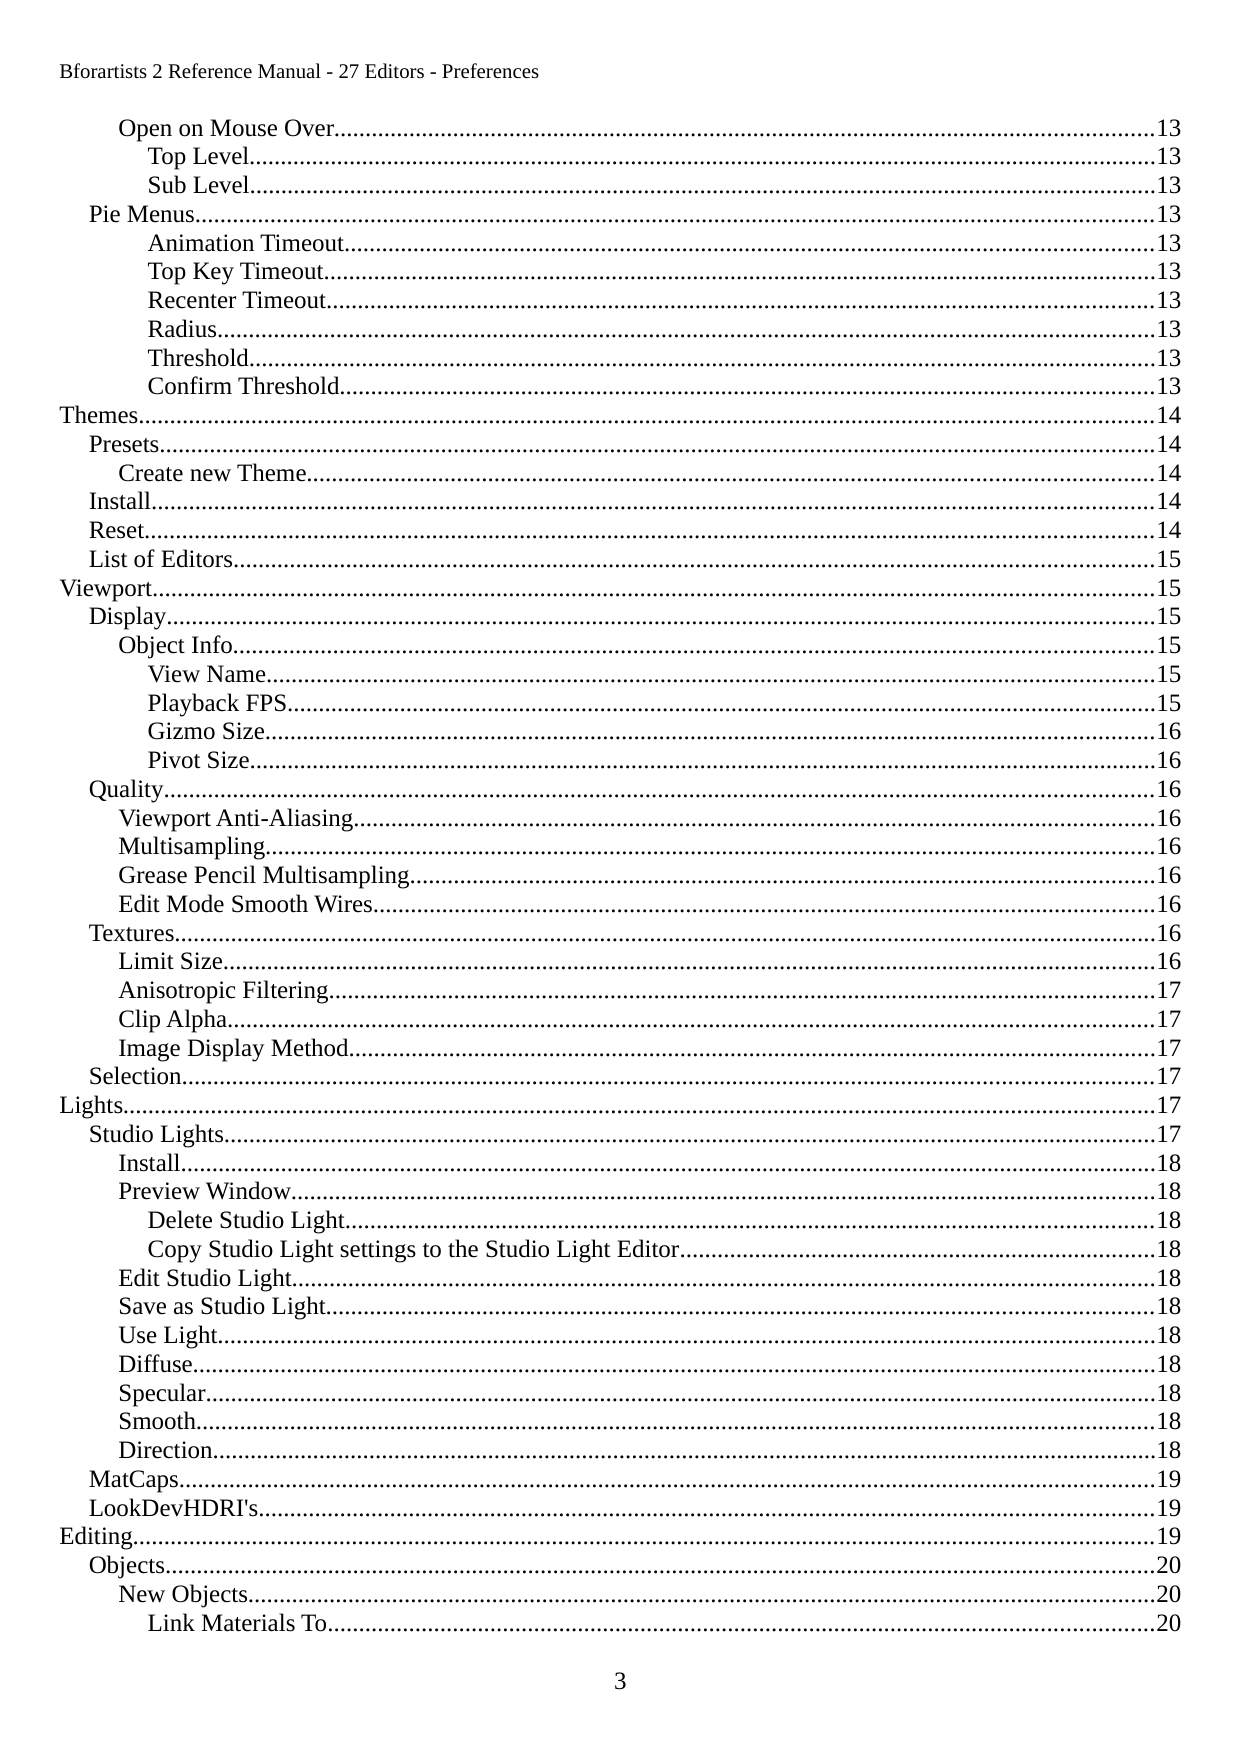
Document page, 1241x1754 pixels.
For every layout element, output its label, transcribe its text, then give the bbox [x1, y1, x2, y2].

text Limit Size 16 [118, 946, 1181, 975]
text Threshold 13 [147, 343, 1181, 371]
text View Name 15 [147, 659, 1181, 688]
text Radius 13 [147, 314, 1181, 343]
text Viewport 15 [59, 573, 1181, 601]
text Use Light 18 [118, 1320, 1181, 1349]
text Image Display Method 17 [118, 1033, 1181, 1061]
text Presets 14 [88, 429, 1181, 458]
text Objects 20 [88, 1550, 1181, 1579]
text Top Level 13 [147, 141, 1181, 170]
text List of Editors 15 [88, 544, 1181, 573]
text Edit Studio Light 18 [118, 1263, 1181, 1291]
text Object Info 15 [118, 630, 1181, 659]
text LookDevHDRI's 19 [88, 1493, 1181, 1521]
text Studio Lights 17 [88, 1119, 1181, 1148]
text Reset 14 [88, 515, 1181, 544]
text Recenter Timeout 13 [147, 285, 1181, 314]
text Anisotropic Filtering 17 [118, 975, 1181, 1004]
text Install 14 [88, 486, 1181, 515]
text Confirm Threshold 13 [147, 371, 1181, 400]
text Diffuse 18 [118, 1349, 1181, 1378]
text Top Key Timeout 13 [147, 256, 1181, 285]
text Animation Timeout 13 [147, 228, 1181, 256]
text Pie Menus 13 [88, 199, 1181, 228]
text Textures 16 [88, 918, 1181, 946]
text Selection 17 [88, 1061, 1181, 1090]
text Delete Studio Light 18 [147, 1205, 1181, 1234]
text Pivot Size 16 [147, 745, 1181, 774]
text Themes 14 [59, 400, 1181, 429]
text Playback FPS 15 [147, 688, 1181, 716]
text Lights 17 [59, 1090, 1181, 1119]
text Viewport Anti-Aliasing 16 [118, 803, 1181, 831]
text Specular 18 [118, 1378, 1181, 1406]
text Display 15 [88, 601, 1181, 630]
text Preview Window 18 [118, 1176, 1181, 1205]
text Edit Mode Smooth Wires 16 [118, 889, 1181, 918]
text Quality 16 [88, 774, 1181, 803]
text Create new Theme 14 [118, 458, 1181, 486]
text Copy Studio Light settings to the Studio Light Editor 18 [147, 1234, 1181, 1263]
text Gizmo Size 16 [147, 716, 1181, 745]
text Grease Pencil Multisampling 16 [118, 860, 1181, 889]
text Smooth 18 [118, 1406, 1181, 1435]
text Sub Level 13 [147, 170, 1181, 199]
text Multisampling 16 [118, 831, 1181, 860]
text Save as Studio Light 18 [118, 1291, 1181, 1320]
text Clip Alpha 17 [118, 1004, 1181, 1033]
text Link Materials To 20 [147, 1608, 1181, 1636]
text Install 18 [118, 1148, 1181, 1176]
text Open on Mouse Over 13 [118, 113, 1181, 141]
text New Objects 20 [118, 1579, 1181, 1608]
text Direction 18 [118, 1435, 1181, 1464]
text MatCaps 19 [88, 1464, 1181, 1493]
text Editing 19 [59, 1521, 1181, 1550]
